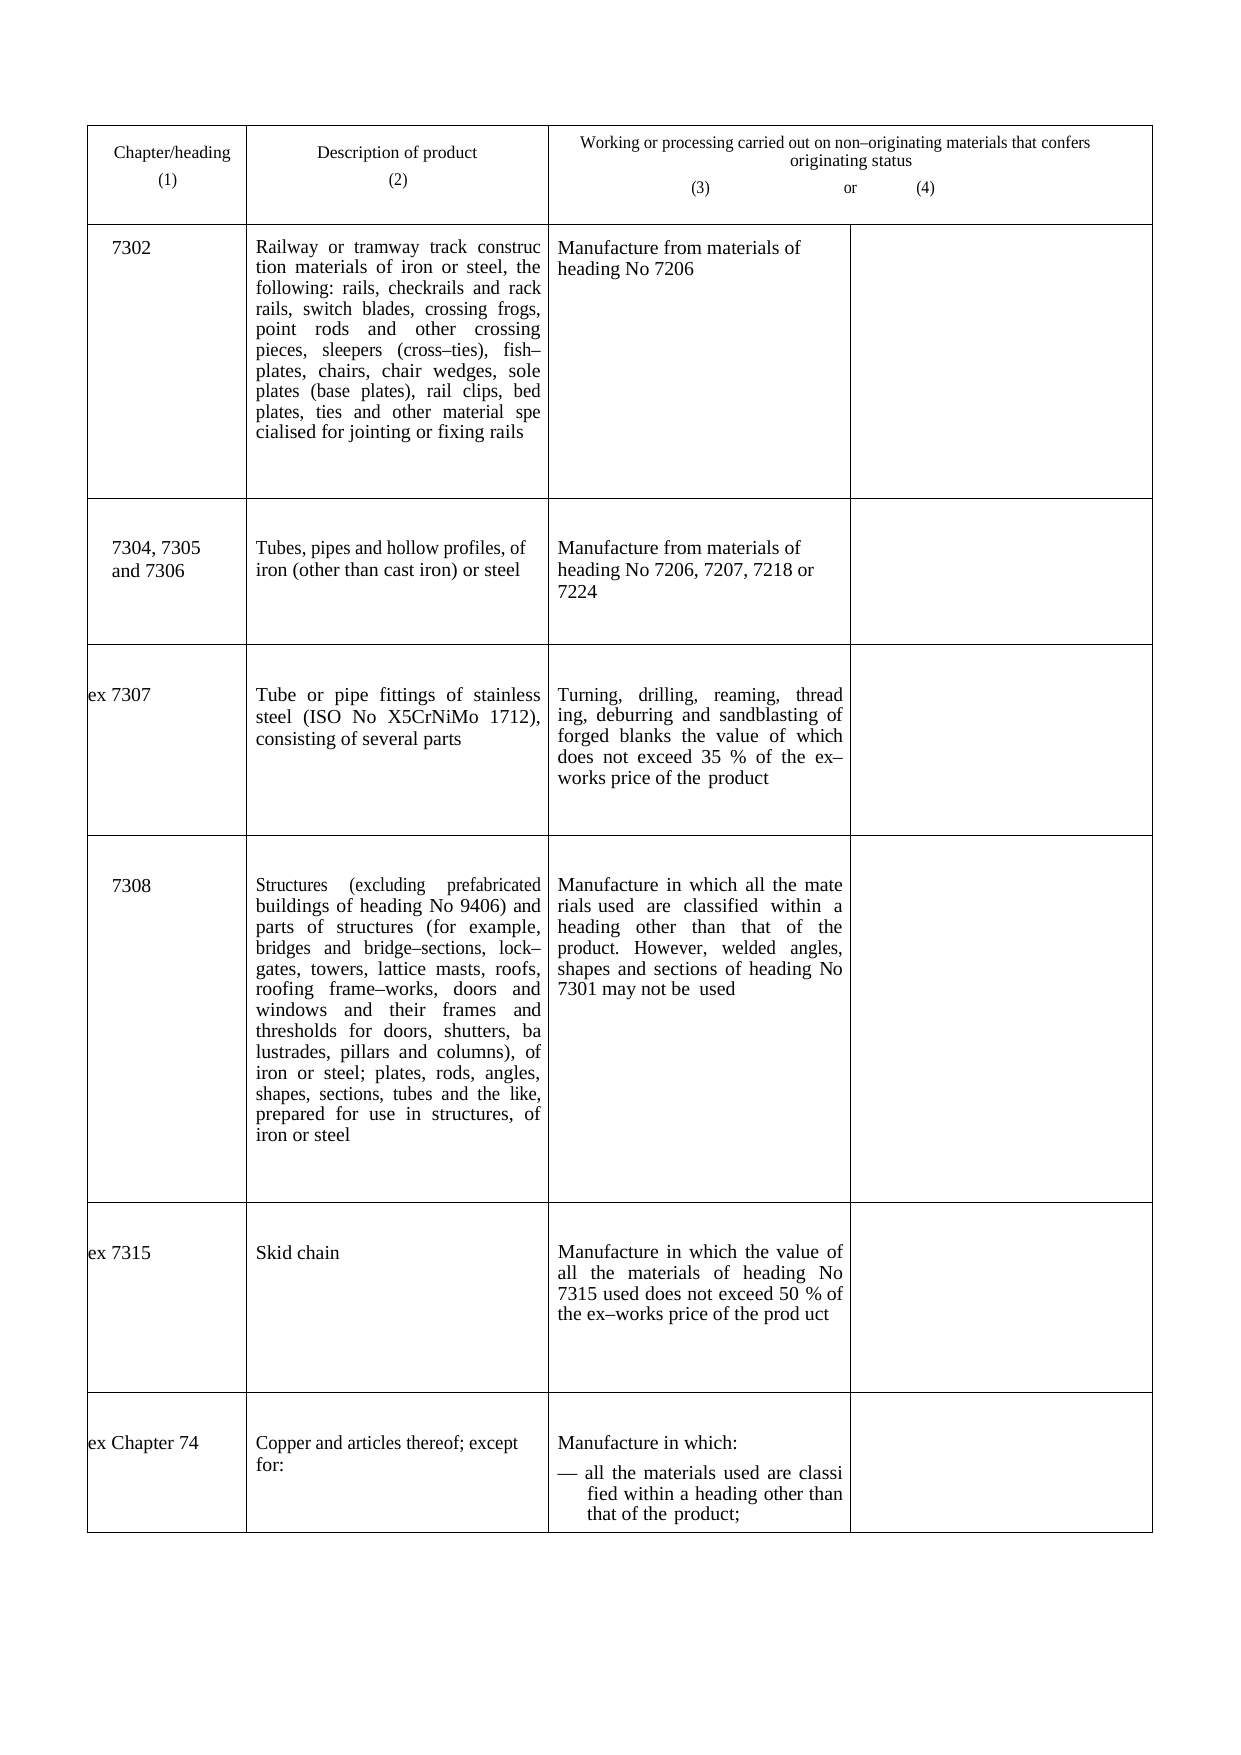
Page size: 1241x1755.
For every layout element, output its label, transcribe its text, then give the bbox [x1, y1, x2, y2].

table_cell 7302 [88, 225, 246, 497]
table_cell [851, 499, 1152, 644]
table_cell Skid chain [247, 1203, 548, 1392]
table_header Working or processing carried out on non–originating materials that confers originating status (3) or (4) [549, 126, 1152, 224]
table_cell Manufacture in which: — all the materials used are classi­ fied within a heading other than that of the product; [549, 1393, 850, 1532]
table_header Description of product (2) [247, 126, 548, 224]
table_cell [851, 1203, 1152, 1392]
table_cell Tubes, pipes and hollow profiles, of iron (other than cast iron) or steel [247, 499, 548, 644]
table_cell 7308 [88, 836, 246, 1202]
table_cell Manufacture in which the value of all the materials of heading No 7315 used does not exceed 50 % of the ex–works price of the prod­ uct [549, 1203, 850, 1392]
table_cell [851, 1393, 1152, 1532]
table_cell Tube or pipe fittings of stainless steel (ISO No X5CrNiMo 1712), consisting of several parts [247, 645, 548, 835]
table_cell Structures (excluding prefabricated buildings of heading No 9406) and parts of structures (for example, bridges and bridge–sections, lock– gates, towers, lattice masts, roofs, roofing frame–works, doors and windows and their frames and thresholds for doors, shutters, ba­ lustrades, pillars and columns), of iron or steel; plates, rods, angles, shapes, sections, tubes and the like, prepared for use in structures, of iron or steel [247, 836, 548, 1202]
table_cell [851, 645, 1152, 835]
table_cell [851, 836, 1152, 1202]
table_header Chapter/heading (1) [88, 126, 246, 224]
table_cell Copper and articles thereof; except for: [247, 1393, 548, 1532]
table_cell ex 7307 [88, 645, 246, 835]
table_cell ex 7315 [88, 1203, 246, 1392]
table_cell Manufacture from materials of heading No 7206, 7207, 7218 or 7224 [549, 499, 850, 644]
table_cell Railway or tramway track construc­ tion materials of iron or steel, the following: rails, checkrails and rack­ rails, switch blades, crossing frogs, point rods and other crossing pieces, sleepers (cross–ties), fish– plates, chairs, chair wedges, sole plates (base plates), rail clips, bed­ plates, ties and other material spe­ cialised for jointing or fixing rails [247, 225, 548, 497]
table_cell Manufacture in which all the mate­ rials used are classified within a heading other than that of the product. However, welded angles, shapes and sections of heading No 7301 may not be used [549, 836, 850, 1202]
table_cell [851, 225, 1152, 497]
table_cell 7304, 7305 and 7306 [88, 499, 246, 644]
table_cell Manufacture from materials of heading No 7206 [549, 225, 850, 497]
table_cell Turning, drilling, reaming, thread­ ing, deburring and sandblasting of forged blanks the value of which does not exceed 35 % of the ex– works price of the product [549, 645, 850, 835]
table_cell ex Chapter 74 [88, 1393, 246, 1532]
